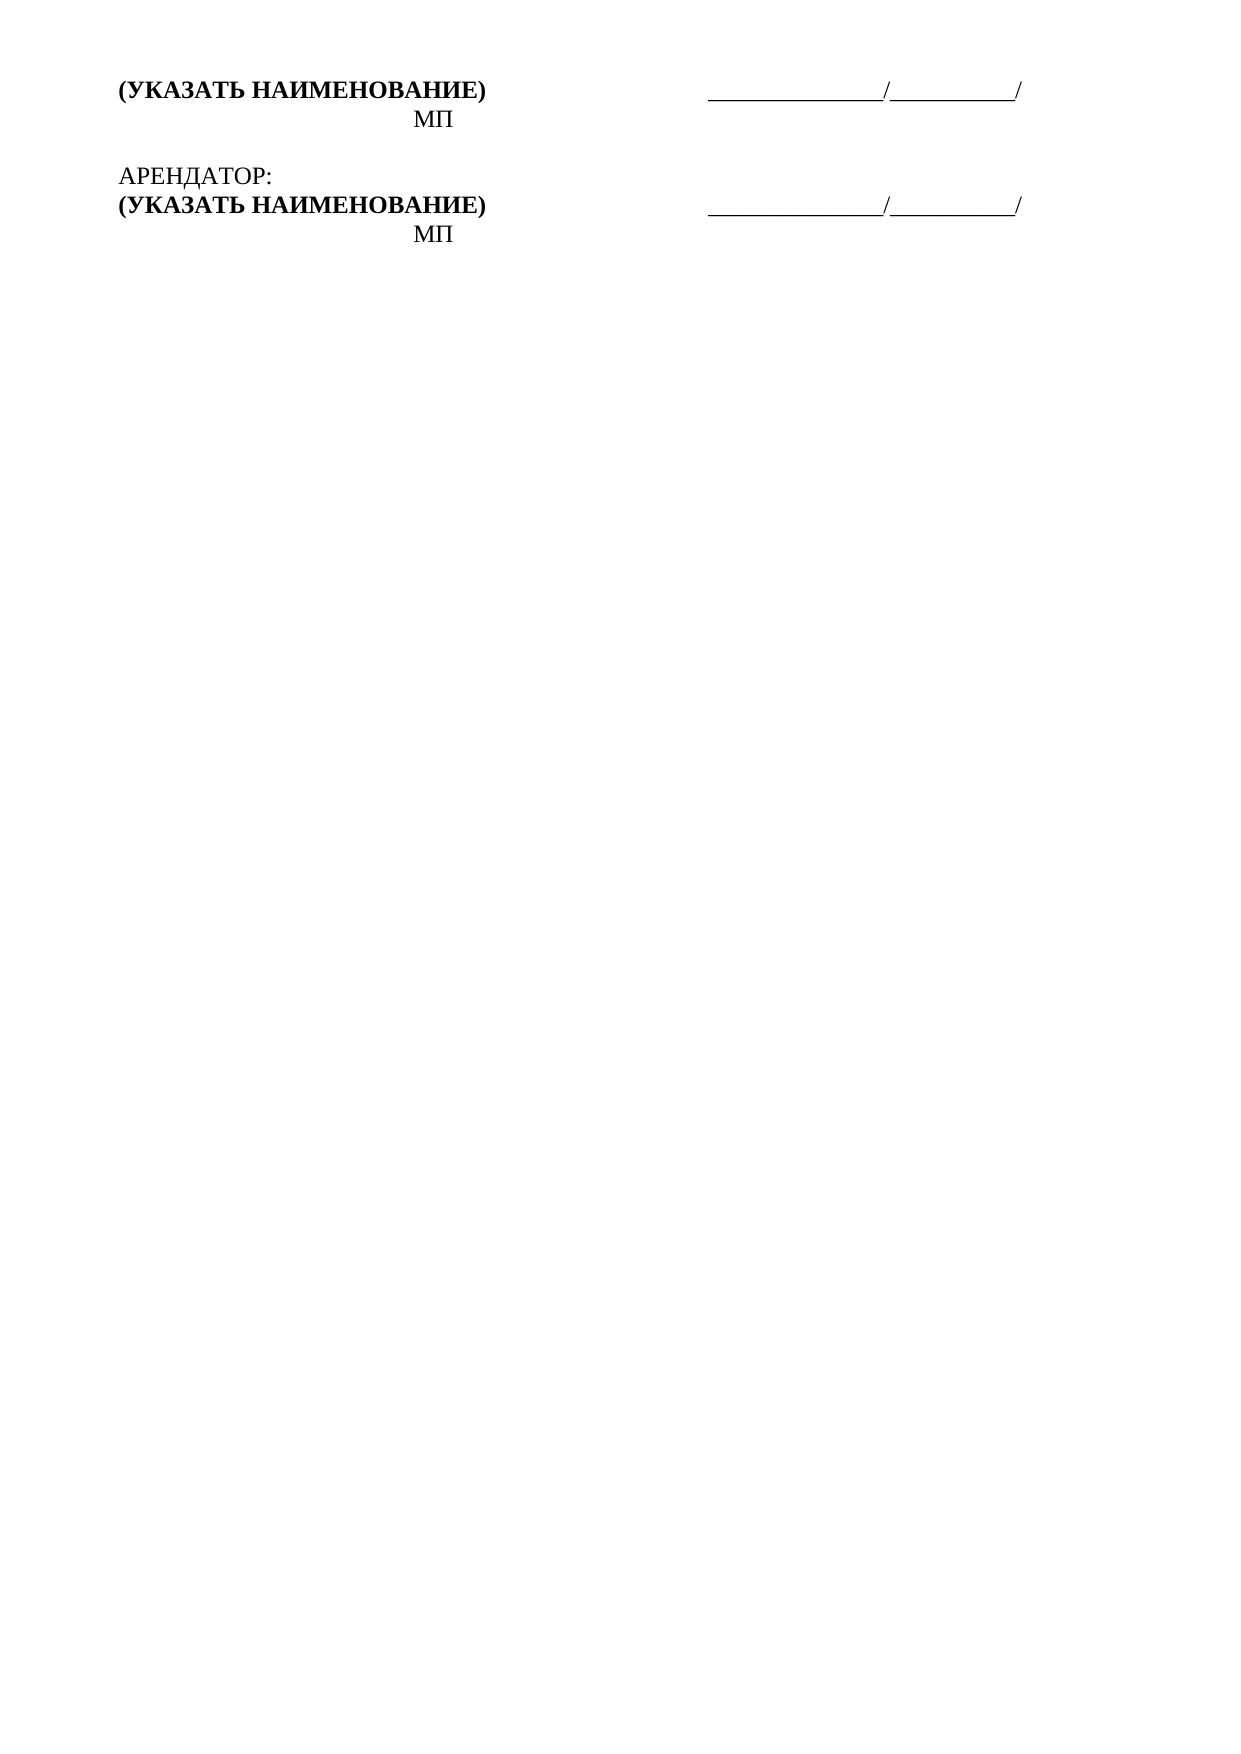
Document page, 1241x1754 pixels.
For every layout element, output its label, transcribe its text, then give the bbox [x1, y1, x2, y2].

text (УКАЗАТЬ НАИМЕНОВАНИЕ) ______________/__________/ [118, 75, 1181, 104]
text МП [118, 219, 1181, 247]
text АРЕНДАТОР: [118, 161, 1181, 190]
text (УКАЗАТЬ НАИМЕНОВАНИЕ) ______________/__________/ [118, 190, 1181, 219]
text МП [118, 104, 1181, 132]
